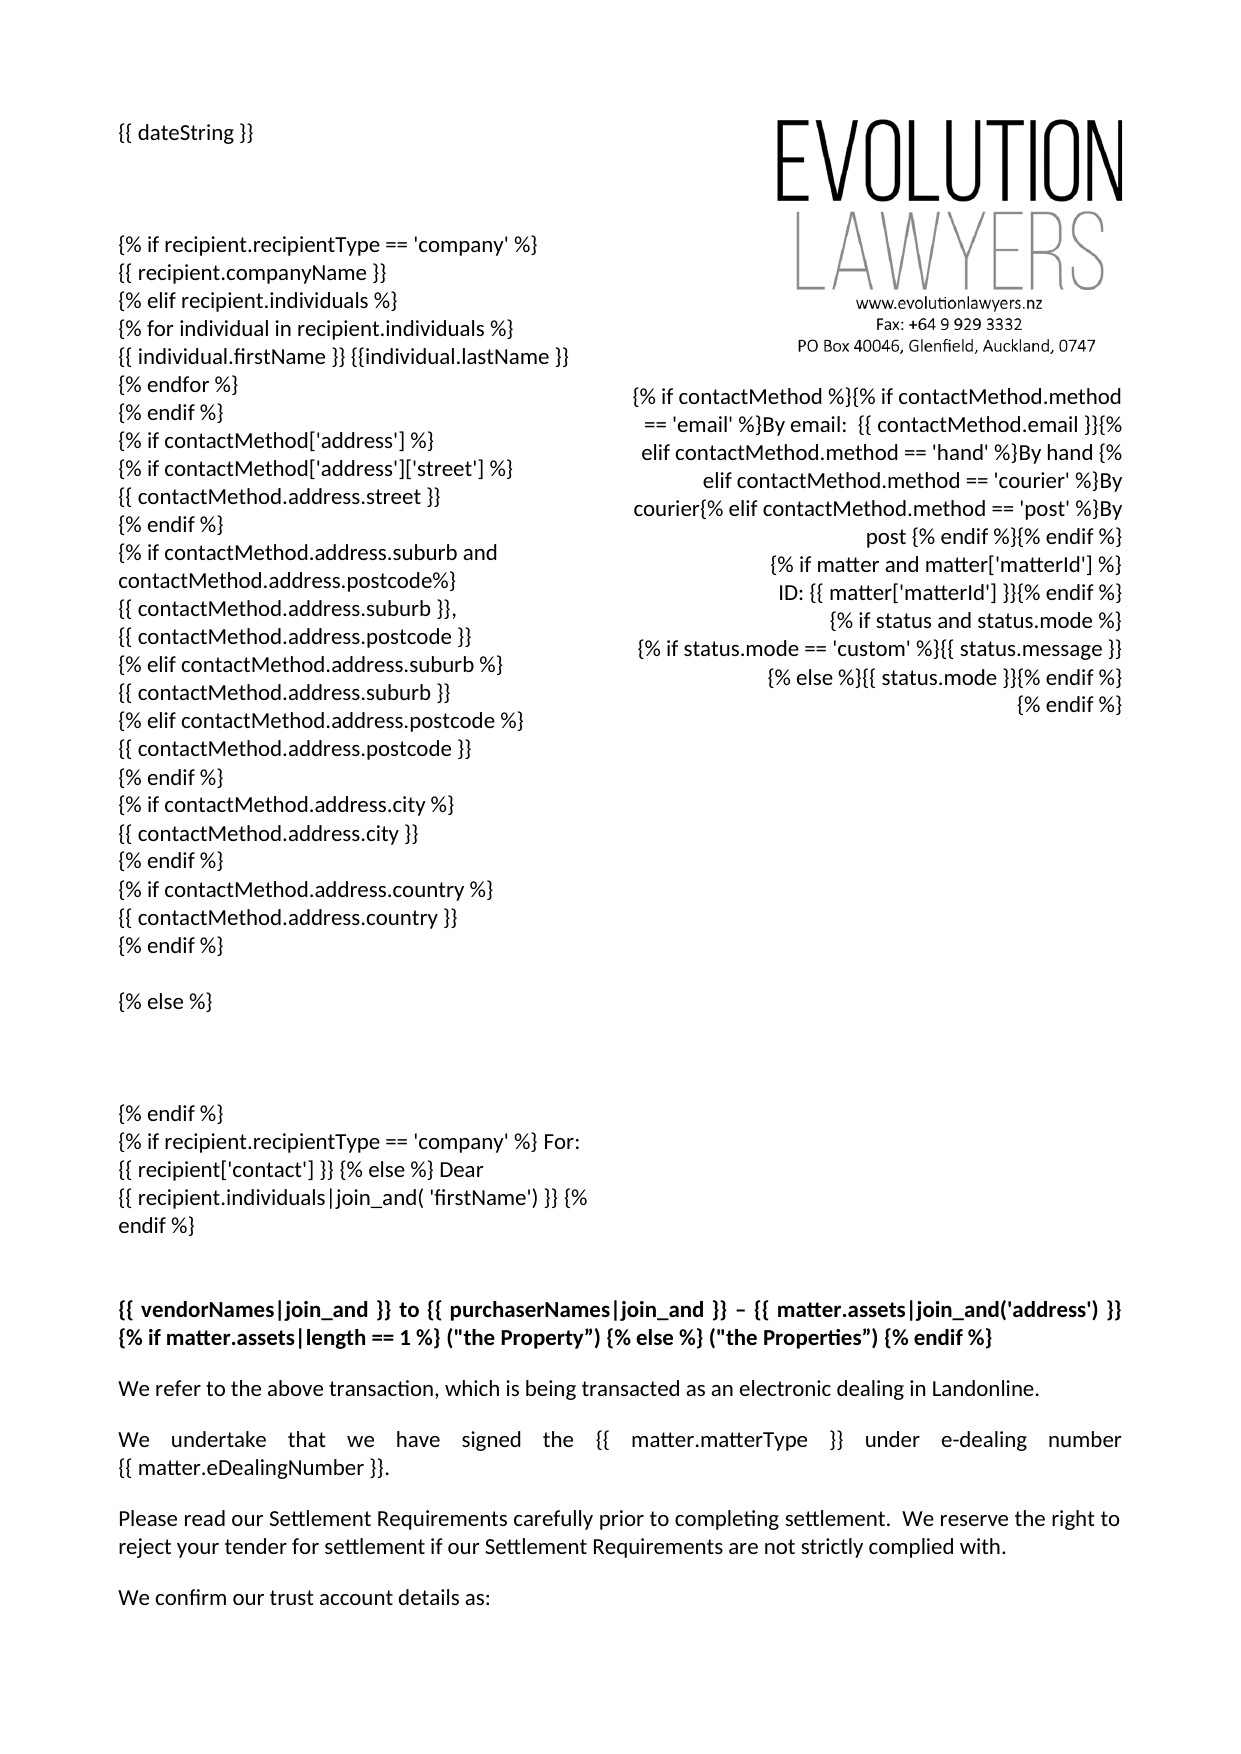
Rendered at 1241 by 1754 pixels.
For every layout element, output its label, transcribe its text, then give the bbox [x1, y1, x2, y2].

picture [776, 118, 1123, 355]
table_header {{ dateString }} {% if recipient.recipientType == 'company' %} {{ recipient.companyName }} {% elif recipient.individuals %} {% for individual in recipient.individuals %} {{ individual.firstName }} {{individual.lastName }} {% endfor %} {% endif %} {% if contactMethod['address'] %} {% if contactMethod['address']['street'] %} {{ contactMethod.address.street }} {% endif %} {% if contactMethod.address.suburb and contactMethod.address.postcode%} {{ contactMethod.address.suburb }}, {{ contactMethod.address.postcode }} {% elif contactMethod.address.suburb %} {{ contactMethod.address.suburb }} {% elif contactMethod.address.postcode %} {{ contactMethod.address.postcode }} {% endif %} {% if contactMethod.address.city %} {{ contactMethod.address.city }} {% endif %} {% if contactMethod.address.country %} {{ contactMethod.address.country }} {% endif %} {% else %} {% endif %} [118, 118, 620, 1127]
subtitle {{ vendorNames|join_and }} to {{ purchaserNames|join_and }} – {{ matter.assets|join_and('address') }} {% if matter.assets|length == 1 %} ("the Property”) {% else %} ("the Properties”) {% endif %} [118, 1295, 1122, 1351]
text We refer to the above transaction, which is being transacted as an electronic dealing in Landonline. [118, 1374, 1122, 1402]
table_header {% if contactMethod %}{% if contactMethod.method == 'email' %}By email: {{ contactMethod.email }}{% elif contactMethod.method == 'hand' %}By hand {% elif contactMethod.method == 'courier' %}By courier{% elif contactMethod.method == 'post' %}By post {% endif %}{% endif %} {% if matter and matter['matterId'] %} ID: {{ matter['matterId'] }}{% endif %} {% if status and status.mode %} {% if status.mode == 'custom' %}{{ status.message }}{% else %}{{ status.mode }}{% endif %} {% endif %} [620, 118, 1122, 1239]
table_cell {% if recipient.recipientType == 'company' %} For: {{ recipient['contact'] }} {% else %} Dear {{ recipient.individuals|join_and( 'firstName') }} {% endif %} [118, 1127, 620, 1239]
text Please read our Settlement Requirements carefully prior to completing settlement. We reserve the right to reject your tender for settlement if our Settlement Requirements are not strictly complied with. [118, 1504, 1122, 1560]
text We undertake that we have signed the {{ matter.matterType }} under e-dealing number {{ matter.eDealingNumber }}. [118, 1425, 1122, 1481]
text We confirm our trust account details as: [118, 1583, 1122, 1611]
